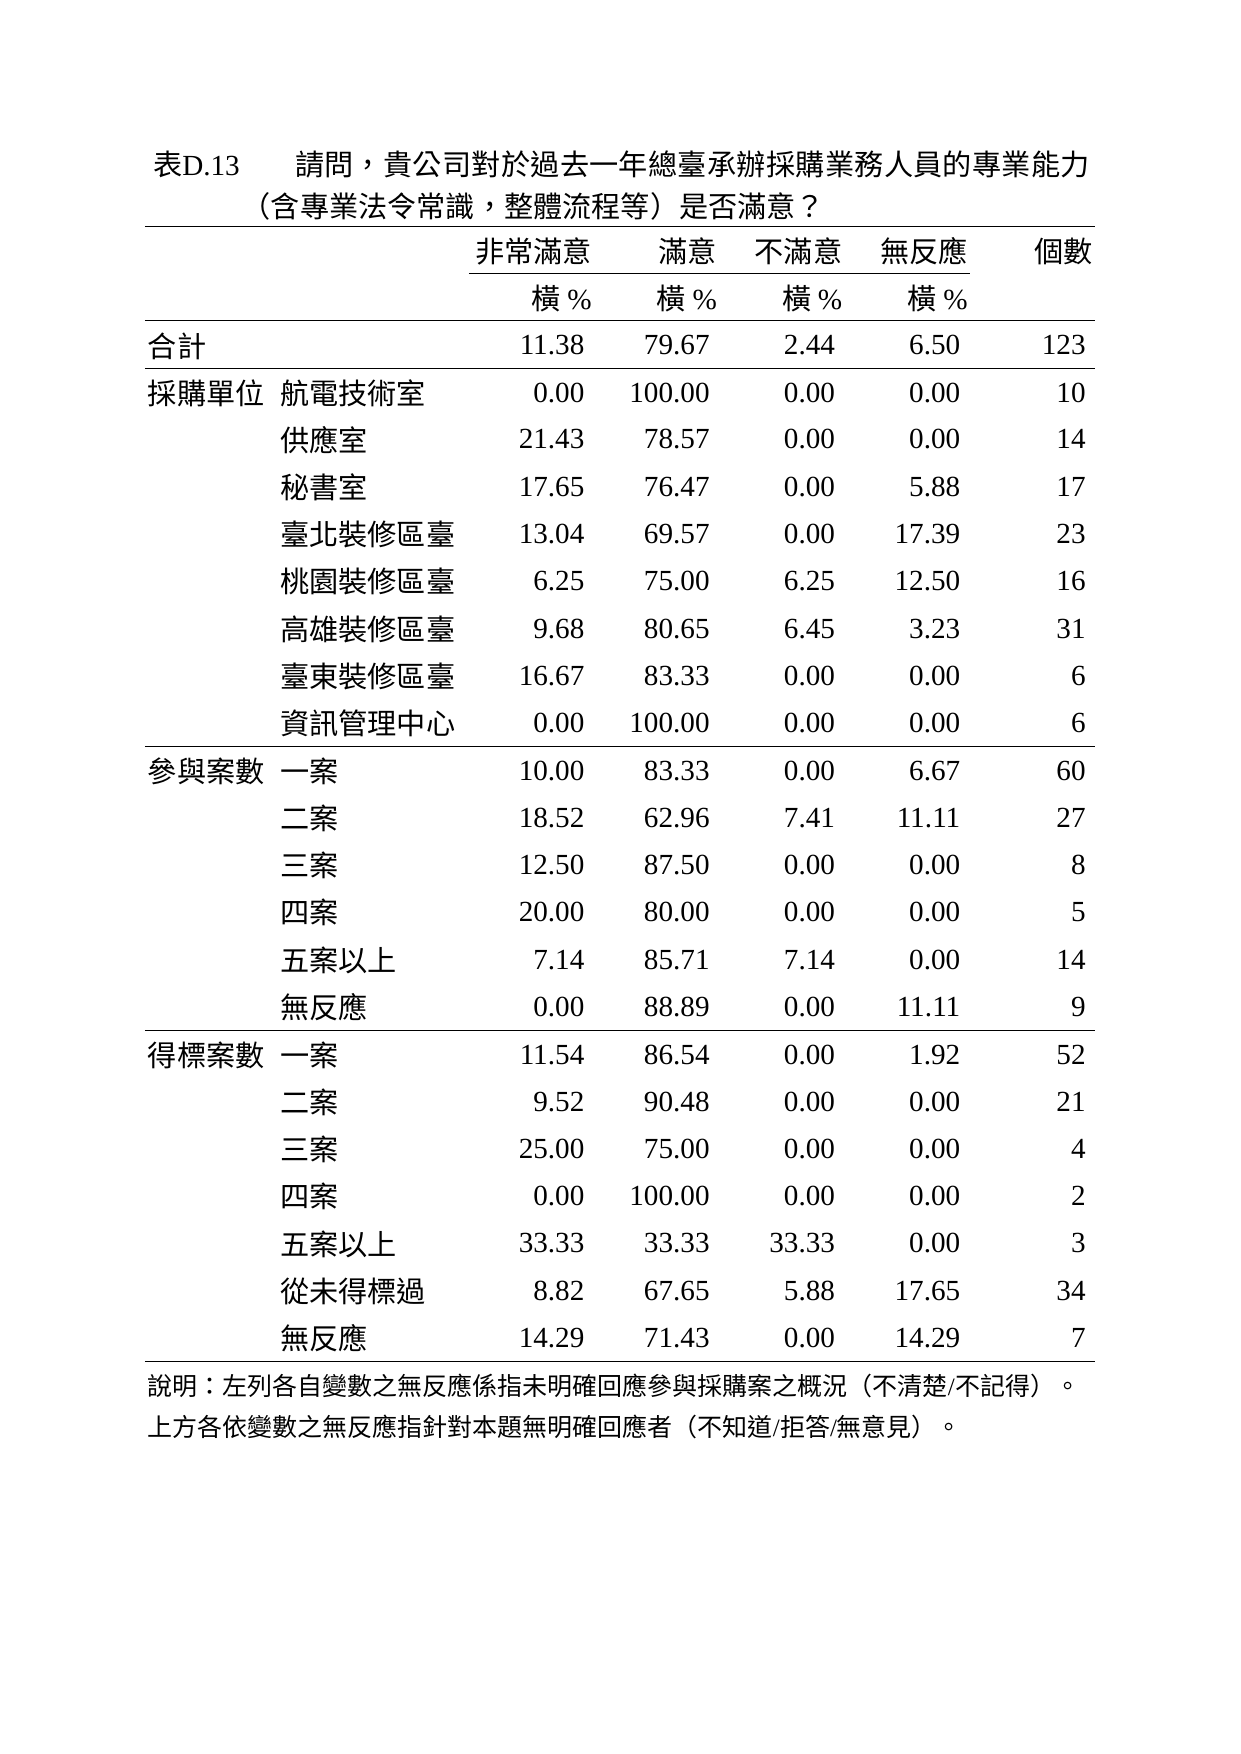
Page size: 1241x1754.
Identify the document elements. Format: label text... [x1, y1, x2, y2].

table_cell 6.25 [720, 557, 845, 604]
table_cell 78.57 [594, 415, 719, 462]
table_cell [145, 1077, 277, 1124]
table_cell 14 [970, 415, 1095, 462]
table_cell 79.67 [594, 321, 719, 367]
table_cell 34 [970, 1266, 1095, 1313]
table_cell 9.52 [469, 1077, 594, 1124]
table_cell 0.00 [720, 1031, 845, 1077]
table_cell 2.44 [720, 321, 845, 367]
table_cell 0.00 [845, 1219, 970, 1266]
table_cell 三案 [277, 1124, 469, 1171]
table_cell 13.04 [469, 509, 594, 557]
table_cell [277, 273, 469, 320]
table_cell [145, 415, 277, 462]
table_cell 合計 [145, 321, 277, 367]
table_cell 5 [970, 888, 1095, 935]
table_cell [145, 651, 277, 698]
table_cell [145, 1219, 277, 1266]
table_cell [145, 840, 277, 888]
table_cell 0.00 [720, 462, 845, 509]
table_cell 無反應 [277, 982, 469, 1029]
table_cell 無反應 [277, 1313, 469, 1361]
table_cell 14.29 [469, 1313, 594, 1361]
table_cell 一案 [277, 747, 469, 793]
table_cell 採購單位 [145, 369, 277, 415]
table_cell 7.41 [720, 793, 845, 840]
table_cell [145, 604, 277, 651]
table_cell 14 [970, 935, 1095, 982]
table_cell 83.33 [594, 651, 719, 698]
table_cell 0.00 [845, 415, 970, 462]
table_cell 0.00 [720, 1171, 845, 1219]
table_cell 60 [970, 747, 1095, 793]
table_cell 71.43 [594, 1313, 719, 1361]
table_cell 75.00 [594, 1124, 719, 1171]
table_cell 6 [970, 699, 1095, 746]
table_header [277, 227, 469, 273]
table_cell 資訊管理中心 [277, 699, 469, 746]
table_cell 0.00 [720, 840, 845, 888]
table_cell [145, 509, 277, 557]
table_cell 10 [970, 369, 1095, 415]
table_cell [145, 557, 277, 604]
table_cell 二案 [277, 793, 469, 840]
table_cell 7 [970, 1313, 1095, 1361]
table_cell 76.47 [594, 462, 719, 509]
table_cell 21 [970, 1077, 1095, 1124]
text 上方各依變數之無反應指針對本題無明確回應者（不知道/拒答/無意見）。 [148, 1403, 1092, 1445]
table_cell 高雄裝修區臺 [277, 604, 469, 651]
table_cell 9 [970, 982, 1095, 1029]
table_cell 四案 [277, 1171, 469, 1219]
table_cell 橫 % [720, 274, 845, 320]
table_cell 0.00 [845, 369, 970, 415]
table_cell [145, 935, 277, 982]
table_cell 17 [970, 462, 1095, 509]
table_cell 6.50 [845, 321, 970, 367]
table_header 無反應 [845, 227, 970, 273]
table_cell 67.65 [594, 1266, 719, 1313]
table_cell 11.11 [845, 982, 970, 1029]
table_cell 一案 [277, 1031, 469, 1077]
table_cell 16 [970, 557, 1095, 604]
table_cell 臺北裝修區臺 [277, 509, 469, 557]
table_cell [145, 699, 277, 746]
table_cell 7.14 [720, 935, 845, 982]
table_cell 0.00 [720, 509, 845, 557]
table_cell 0.00 [469, 699, 594, 746]
table_cell 0.00 [469, 369, 594, 415]
table_cell 33.33 [720, 1219, 845, 1266]
table_cell 從未得標過 [277, 1266, 469, 1313]
list 請問，貴公司對於過去一年總臺承辦採購業務人員的專業能力（含專業法令常識，整體流程等）是否滿意？ [153, 142, 1092, 226]
table_cell 33.33 [594, 1219, 719, 1266]
table_cell 62.96 [594, 793, 719, 840]
table_cell 0.00 [720, 1077, 845, 1124]
table_cell 6.45 [720, 604, 845, 651]
table_cell 100.00 [594, 1171, 719, 1219]
table_cell 17.39 [845, 509, 970, 557]
table_cell 5.88 [720, 1266, 845, 1313]
table_cell 11.11 [845, 793, 970, 840]
table_cell 0.00 [845, 1077, 970, 1124]
table_cell 23 [970, 509, 1095, 557]
table_cell 100.00 [594, 699, 719, 746]
table_cell 0.00 [845, 1171, 970, 1219]
table_cell 0.00 [845, 699, 970, 746]
table_cell 52 [970, 1031, 1095, 1077]
table_cell 7.14 [469, 935, 594, 982]
table_cell 0.00 [720, 699, 845, 746]
table_cell 五案以上 [277, 935, 469, 982]
table_cell 0.00 [720, 651, 845, 698]
table_cell 87.50 [594, 840, 719, 888]
table_cell 0.00 [845, 888, 970, 935]
table_cell 25.00 [469, 1124, 594, 1171]
table_cell 參與案數 [145, 747, 277, 793]
table_cell 0.00 [720, 747, 845, 793]
table_cell 14.29 [845, 1313, 970, 1361]
table_cell [145, 273, 277, 320]
table_cell 0.00 [720, 369, 845, 415]
table_cell [145, 462, 277, 509]
table_cell 6.67 [845, 747, 970, 793]
table_cell 0.00 [720, 1124, 845, 1171]
table_cell 橫 % [469, 274, 594, 320]
table_header 不滿意 [720, 227, 845, 273]
table_cell 123 [970, 321, 1095, 367]
table_cell 0.00 [845, 1124, 970, 1171]
table_cell 31 [970, 604, 1095, 651]
table_cell 航電技術室 [277, 369, 469, 415]
table_cell 21.43 [469, 415, 594, 462]
table_cell 3 [970, 1219, 1095, 1266]
table_cell 90.48 [594, 1077, 719, 1124]
table_cell 11.38 [469, 321, 594, 367]
table_cell 75.00 [594, 557, 719, 604]
table_cell 0.00 [720, 982, 845, 1029]
table_cell 33.33 [469, 1219, 594, 1266]
table_cell 4 [970, 1124, 1095, 1171]
table_cell 0.00 [720, 415, 845, 462]
table_cell [145, 1171, 277, 1219]
table_cell 69.57 [594, 509, 719, 557]
table_cell 0.00 [469, 982, 594, 1029]
table_cell 得標案數 [145, 1031, 277, 1077]
table_cell 秘書室 [277, 462, 469, 509]
table_cell 17.65 [845, 1266, 970, 1313]
table_header 個數 [970, 227, 1095, 273]
table_cell 16.67 [469, 651, 594, 698]
table_cell 17.65 [469, 462, 594, 509]
table_cell 橫 % [845, 274, 970, 320]
table_cell 供應室 [277, 415, 469, 462]
table_cell 80.00 [594, 888, 719, 935]
table_cell 12.50 [845, 557, 970, 604]
table_cell 12.50 [469, 840, 594, 888]
table_cell 0.00 [845, 840, 970, 888]
table_cell [145, 982, 277, 1029]
table_cell 86.54 [594, 1031, 719, 1077]
table_cell [970, 273, 1095, 320]
table_cell [145, 793, 277, 840]
table_cell 8 [970, 840, 1095, 888]
table_cell 0.00 [845, 935, 970, 982]
table_cell 100.00 [594, 369, 719, 415]
table_header 非常滿意 [469, 227, 594, 273]
table_cell 20.00 [469, 888, 594, 935]
table_cell [145, 1124, 277, 1171]
table_cell 2 [970, 1171, 1095, 1219]
table_cell 二案 [277, 1077, 469, 1124]
table_cell 18.52 [469, 793, 594, 840]
table_cell 80.65 [594, 604, 719, 651]
table_cell 6 [970, 651, 1095, 698]
table_cell 桃園裝修區臺 [277, 557, 469, 604]
table_cell 0.00 [720, 1313, 845, 1361]
table_cell 85.71 [594, 935, 719, 982]
table_cell 臺東裝修區臺 [277, 651, 469, 698]
table_cell 10.00 [469, 747, 594, 793]
table_header [145, 227, 277, 273]
table_cell [277, 321, 469, 367]
table_cell 三案 [277, 840, 469, 888]
table_cell 3.23 [845, 604, 970, 651]
table_cell 11.54 [469, 1031, 594, 1077]
table_cell 9.68 [469, 604, 594, 651]
table_cell 83.33 [594, 747, 719, 793]
table_cell 1.92 [845, 1031, 970, 1077]
table_cell [145, 1313, 277, 1361]
table_cell 0.00 [845, 651, 970, 698]
table_cell 0.00 [469, 1171, 594, 1219]
table_cell 6.25 [469, 557, 594, 604]
text 說明：左列各自變數之無反應係指未明確回應參與採購案之概況（不清楚/不記得）。 [148, 1362, 1092, 1403]
table_cell 五案以上 [277, 1219, 469, 1266]
table_header 滿意 [594, 227, 719, 273]
table_cell [145, 1266, 277, 1313]
table_cell 橫 % [594, 274, 719, 320]
table_cell [145, 888, 277, 935]
table_cell 8.82 [469, 1266, 594, 1313]
table_cell 27 [970, 793, 1095, 840]
table_cell 四案 [277, 888, 469, 935]
table_cell 5.88 [845, 462, 970, 509]
table_cell 88.89 [594, 982, 719, 1029]
table_cell 0.00 [720, 888, 845, 935]
